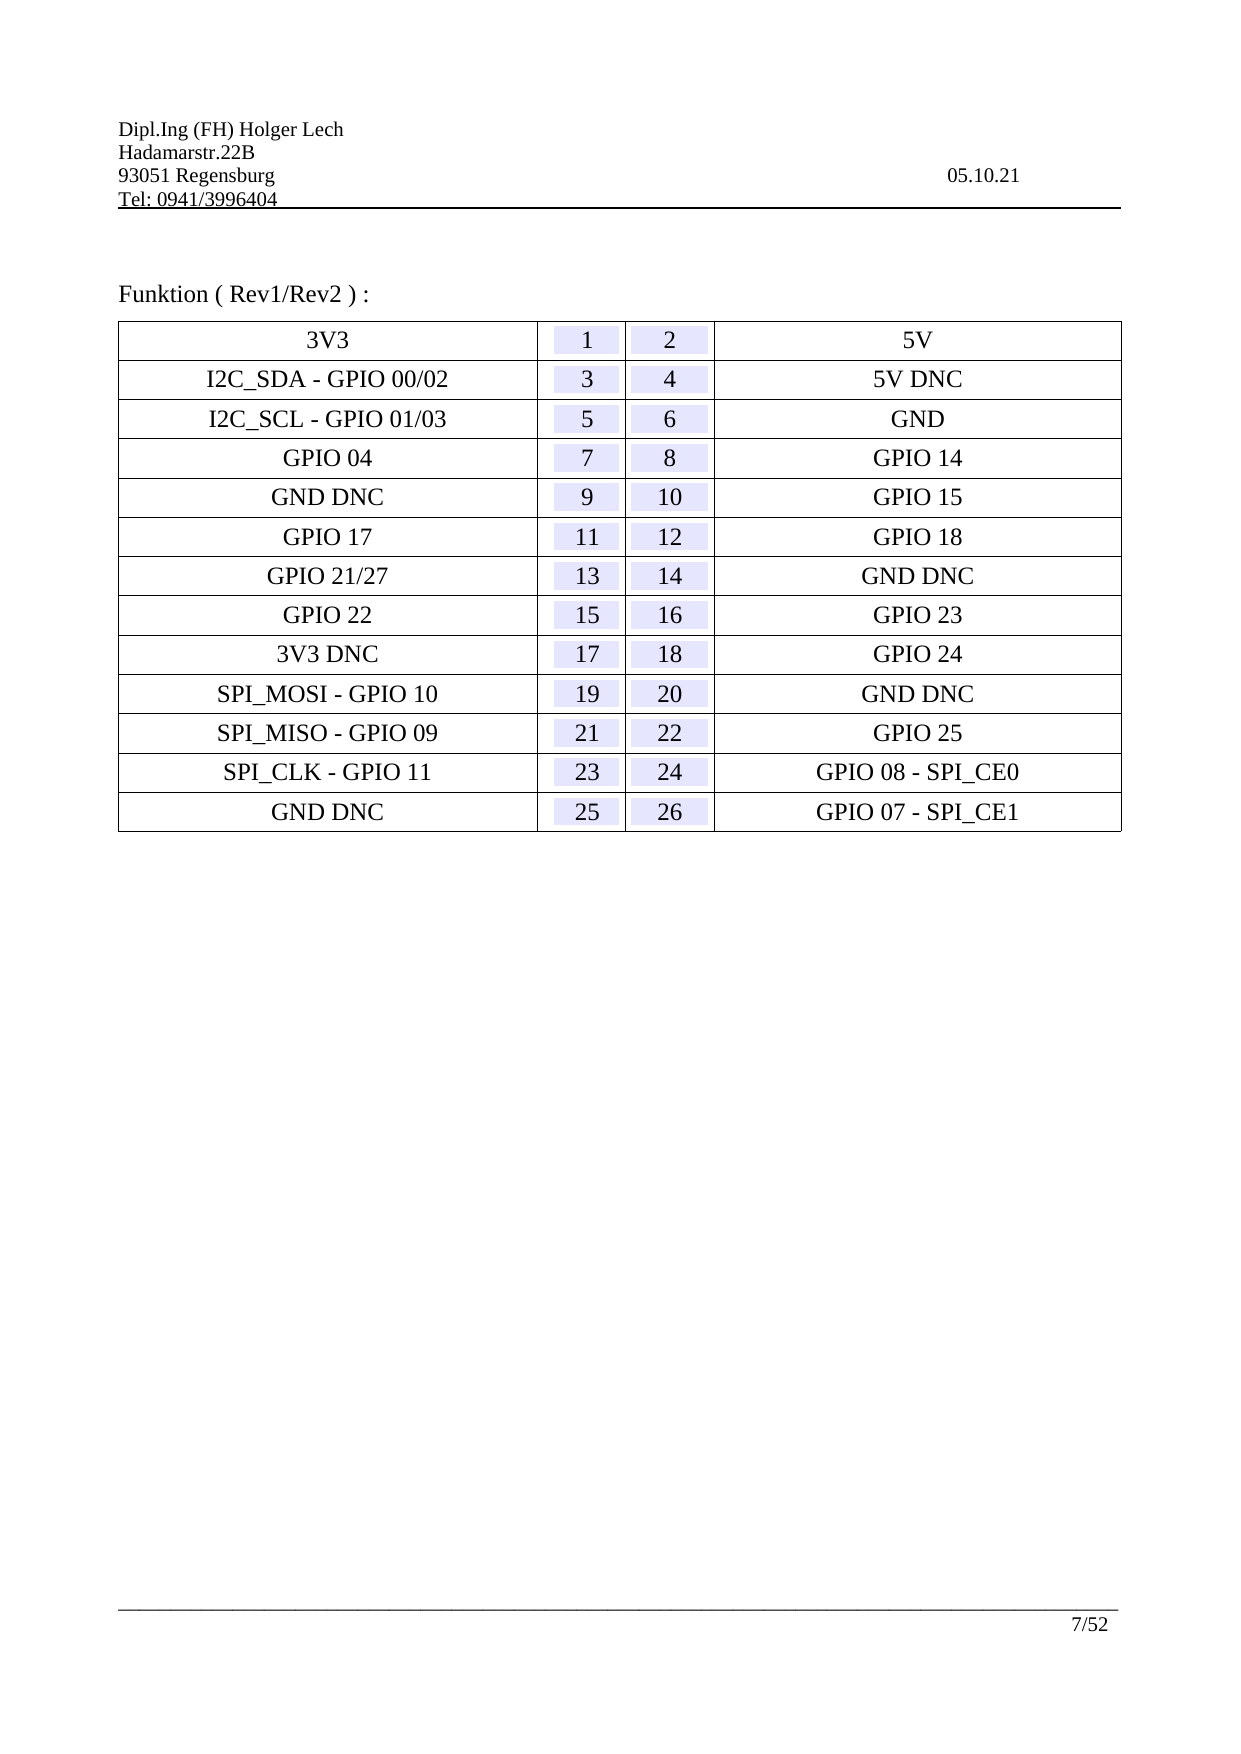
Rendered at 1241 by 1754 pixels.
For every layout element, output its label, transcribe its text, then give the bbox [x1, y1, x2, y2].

table_cell SPI_MISO - GPIO 09 [119, 714, 537, 752]
table_cell SPI_CLK - GPIO 11 [119, 754, 537, 792]
table_cell 19 [538, 675, 625, 713]
table_cell 9 [538, 479, 625, 517]
table_cell 16 [626, 596, 714, 635]
table_cell GND DNC [715, 675, 1121, 713]
table_cell GPIO 18 [715, 518, 1121, 556]
table_header 1 [538, 322, 625, 360]
table_cell 14 [626, 557, 714, 595]
table_cell 5V DNC [715, 361, 1121, 399]
table_cell 5 [538, 400, 625, 438]
table_cell 15 [538, 596, 625, 635]
table_header 5V [715, 322, 1121, 360]
table_cell 26 [626, 793, 714, 831]
table_cell I2C_SDA - GPIO 00/02 [119, 361, 537, 399]
table_cell SPI_MOSI - GPIO 10 [119, 675, 537, 713]
table_cell 25 [538, 793, 625, 831]
table_cell 24 [626, 754, 714, 792]
table_cell 10 [626, 479, 714, 517]
table_cell GPIO 07 - SPI_CE1 [715, 793, 1121, 831]
table_cell 20 [626, 675, 714, 713]
table_cell 21 [538, 714, 625, 752]
table_cell GPIO 14 [715, 439, 1121, 478]
table_cell 22 [626, 714, 714, 752]
table_cell GPIO 22 [119, 596, 537, 635]
table_cell 23 [538, 754, 625, 792]
table_cell 3V3 DNC [119, 636, 537, 674]
table_cell I2C_SCL - GPIO 01/03 [119, 400, 537, 438]
table_cell GPIO 23 [715, 596, 1121, 635]
text Funktion ( Rev1/Rev2 ) : [118, 280, 1122, 308]
table_cell GND [715, 400, 1121, 438]
table_cell 7 [538, 439, 625, 478]
table_cell 12 [626, 518, 714, 556]
table_cell GPIO 21/27 [119, 557, 537, 595]
table_cell GPIO 08 - SPI_CE0 [715, 754, 1121, 792]
table_cell 11 [538, 518, 625, 556]
table_cell 18 [626, 636, 714, 674]
table_cell GPIO 15 [715, 479, 1121, 517]
table_cell GPIO 17 [119, 518, 537, 556]
table_cell 8 [626, 439, 714, 478]
table_cell 4 [626, 361, 714, 399]
table_header 2 [626, 322, 714, 360]
table_cell GND DNC [119, 479, 537, 517]
table_cell GPIO 25 [715, 714, 1121, 752]
table_header 3V3 [119, 322, 537, 360]
table_cell 13 [538, 557, 625, 595]
table_cell GND DNC [119, 793, 537, 831]
table_cell 6 [626, 400, 714, 438]
table_cell GND DNC [715, 557, 1121, 595]
table_cell 17 [538, 636, 625, 674]
table_cell GPIO 24 [715, 636, 1121, 674]
table_cell 3 [538, 361, 625, 399]
table_cell GPIO 04 [119, 439, 537, 478]
